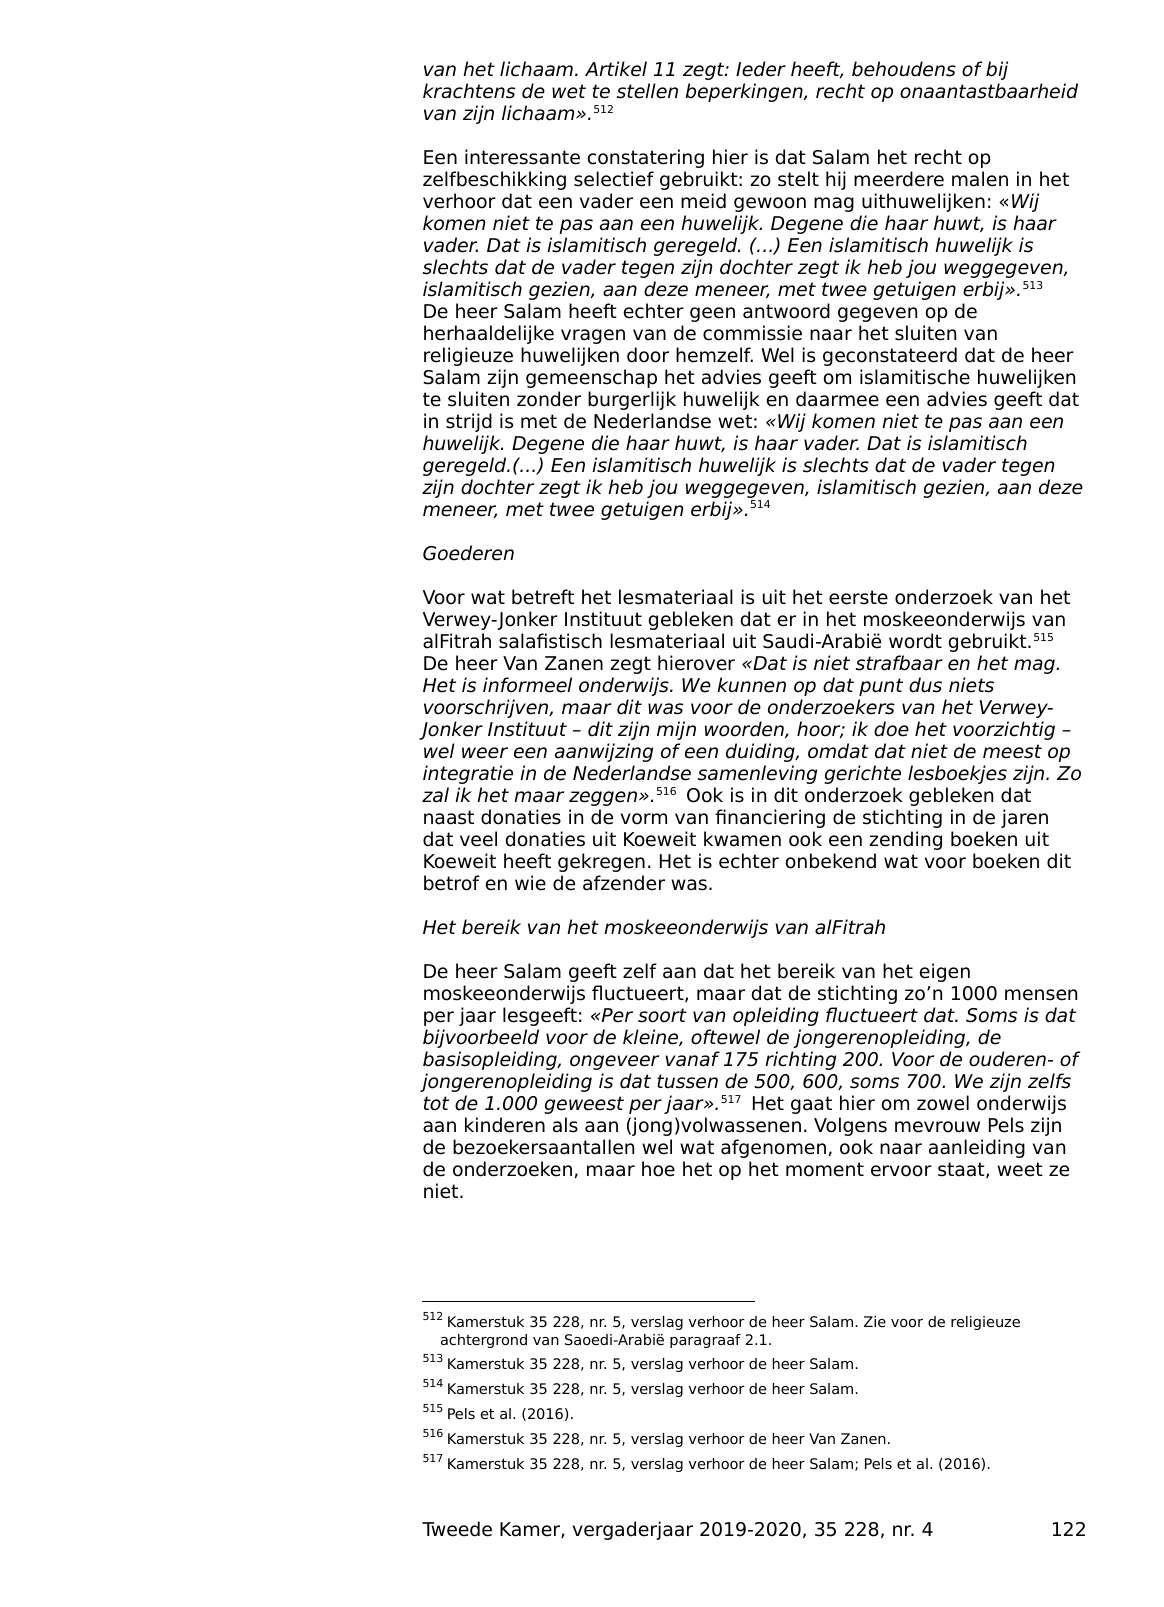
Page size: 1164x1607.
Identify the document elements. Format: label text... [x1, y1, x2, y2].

text Voor wat betreft het lesmateriaal is uit het eerste onderzoek van het Verwey-Jonker Instituut gebleken dat er in het moskeeonderwijs van alFitrah salafistisch lesmateriaal uit Saudi-Arabië wordt gebruikt. De heer Van Zanen zegt hierover «Dat is niet strafbaar en het mag. Het is informeel onderwijs. We kunnen op dat punt dus niets voorschrijven, maar dit was voor de onderzoekers van het Verwey-Jonker Instituut – dit zijn mijn woorden, hoor; ik doe het voorzichtig – wel weer een aanwijzing of een duiding, omdat dat niet de meest op integratie in de Nederlandse samenleving gerichte lesboekjes zijn. Zo zal ik het maar zeggen». Ook is in dit onderzoek gebleken dat naast donaties in de vorm van financiering de stichting in de jaren dat veel donaties uit Koeweit kwamen ook een zending boeken uit Koeweit heeft gekregen. Het is echter onbekend wat voor boeken dit betrof en wie de afzender was. [422, 587, 1087, 895]
text Kamerstuk 35 228, nr. 5, verslag verhoor de heer Salam. [422, 1352, 1087, 1374]
text Kamerstuk 35 228, nr. 5, verslag verhoor de heer Salam; Pels et al. (2016). [422, 1452, 1087, 1474]
text De heer Salam geeft zelf aan dat het bereik van het eigen moskeeonderwijs fluctueert, maar dat de stichting zo’n 1000 mensen per jaar lesgeeft: «Per soort van opleiding fluctueert dat. Soms is dat bijvoorbeeld voor de kleine, oftewel de jongerenopleiding, de basisopleiding, ongeveer vanaf 175 richting 200. Voor de ouderen- of jongerenopleiding is dat tussen de 500, 600, soms 700. We zijn zelfs tot de 1.000 geweest per jaar». Het gaat hier om zowel onderwijs aan kinderen als aan (jong)volwassenen. Volgens mevrouw Pels zijn de bezoekersaantallen wel wat afgenomen, ook naar aanleiding van de onderzoeken, maar hoe het op het moment ervoor staat, weet ze niet. [422, 961, 1087, 1203]
text De heer Salam heeft echter geen antwoord gegeven op de herhaaldelijke vragen van de commissie naar het sluiten van religieuze huwelijken door hemzelf. Wel is geconstateerd dat de heer Salam zijn gemeenschap het advies geeft om islamitische huwelijken te sluiten zonder burgerlijk huwelijk en daarmee een advies geeft dat in strijd is met de Nederlandse wet: «Wij komen niet te pas aan een huwelijk. Degene die haar huwt, is haar vader. Dat is islamitisch geregeld.(...) Een islamitisch huwelijk is slechts dat de vader tegen zijn dochter zegt ik heb jou weggegeven, islamitisch gezien, aan deze meneer, met twee getuigen erbij». [422, 301, 1087, 521]
text Een interessante constatering hier is dat Salam het recht op zelfbeschikking selectief gebruikt: zo stelt hij meerdere malen in het verhoor dat een vader een meid gewoon mag uithuwelijken: «Wij komen niet te pas aan een huwelijk. Degene die haar huwt, is haar vader. Dat is islamitisch geregeld. (...) Een islamitisch huwelijk is slechts dat de vader tegen zijn dochter zegt ik heb jou weggegeven, islamitisch gezien, aan deze meneer, met twee getuigen erbij». [422, 147, 1087, 301]
subtitle Het bereik van het moskeeonderwijs van alFitrah [422, 917, 1087, 939]
text van het lichaam. Artikel 11 zegt: Ieder heeft, behoudens of bij krachtens de wet te stellen beperkingen, recht op onaantastbaarheid van zijn lichaam». [422, 59, 1087, 125]
text Kamerstuk 35 228, nr. 5, verslag verhoor de heer Salam. [422, 1377, 1087, 1399]
subtitle Goederen [422, 543, 1087, 565]
text Kamerstuk 35 228, nr. 5, verslag verhoor de heer Van Zanen. [422, 1427, 1087, 1449]
text Kamerstuk 35 228, nr. 5, verslag verhoor de heer Salam. Zie voor de religieuze achtergrond van Saoedi-Arabië paragraaf 2.1. [422, 1310, 1087, 1349]
text Pels et al. (2016). [422, 1402, 1087, 1424]
